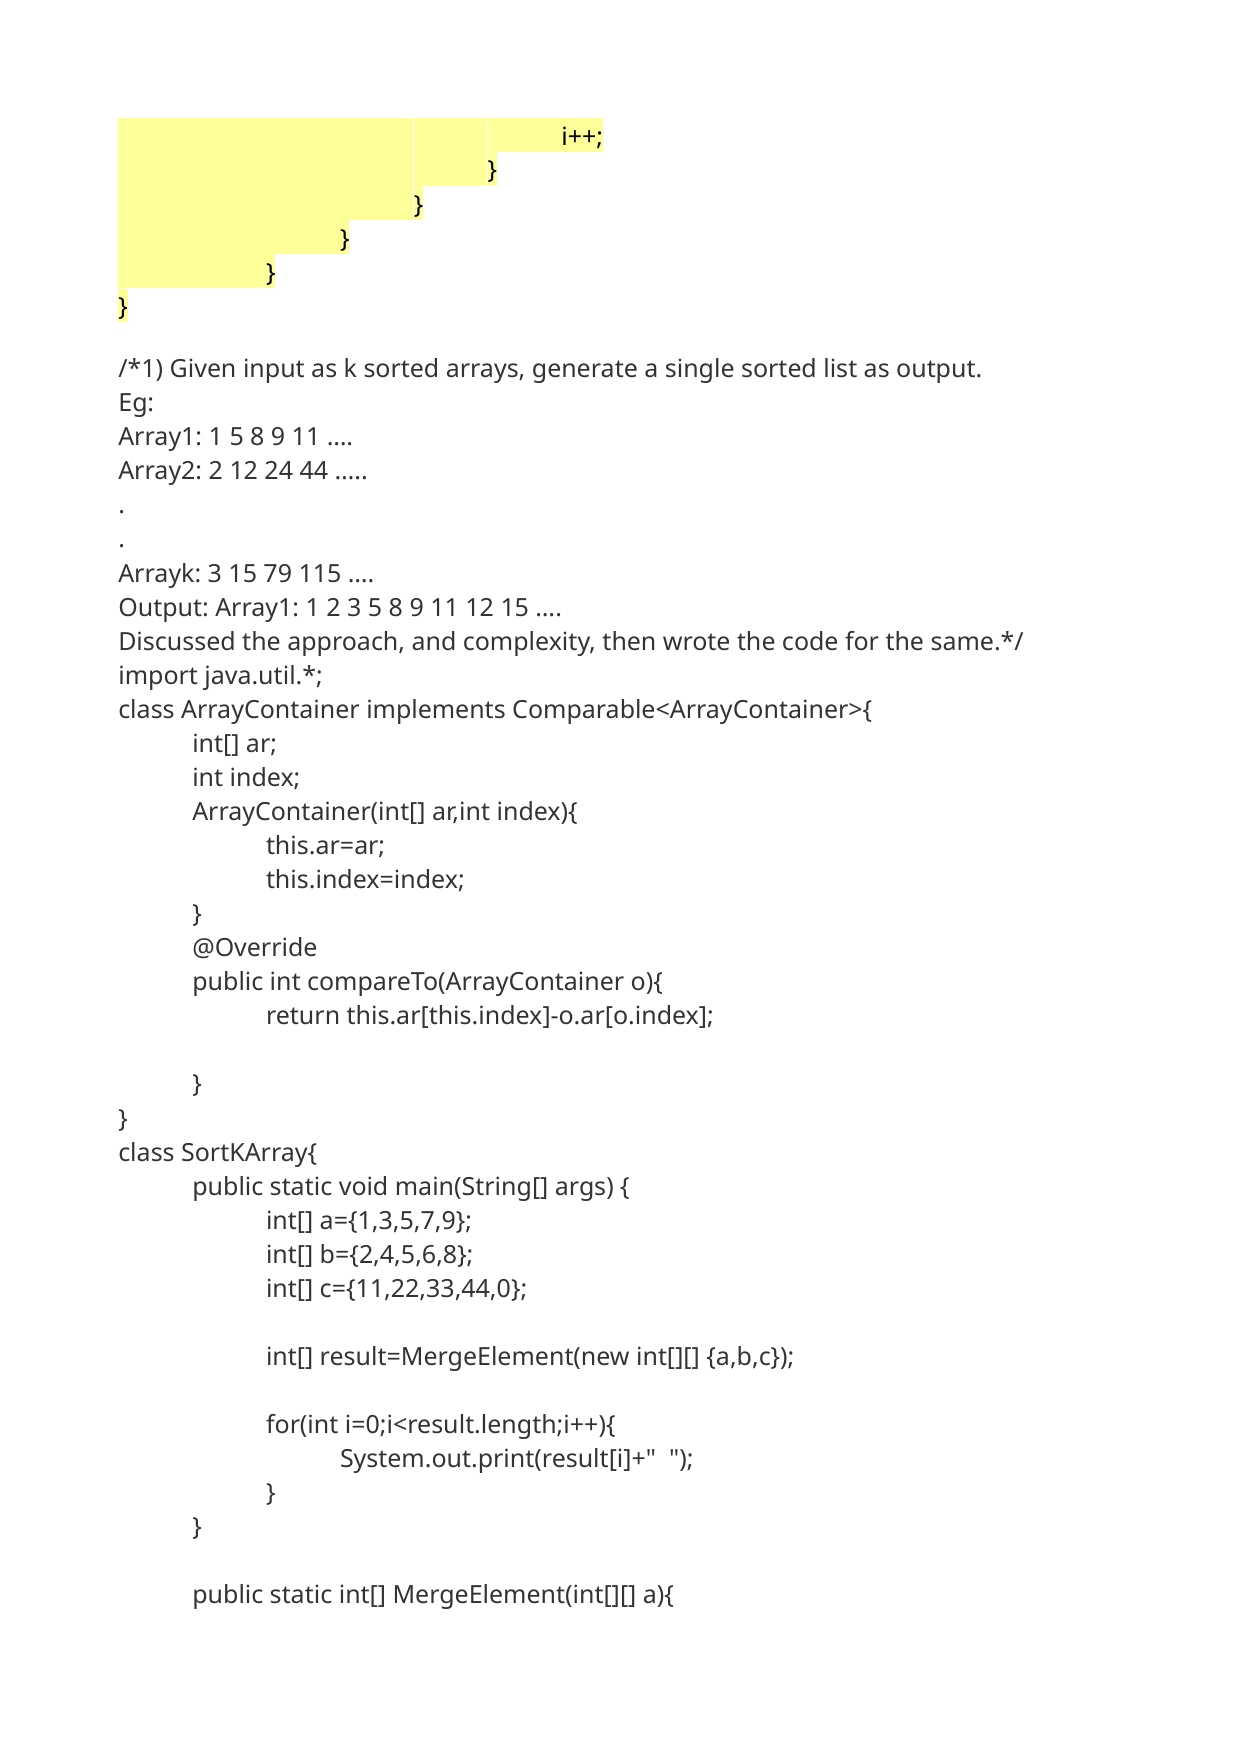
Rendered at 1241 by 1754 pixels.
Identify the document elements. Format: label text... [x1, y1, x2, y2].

text Output: Array1: 1 2 3 5 8 9 11 12 15 …. [118, 589, 1122, 623]
text class SortKArray{ [118, 1134, 1122, 1168]
text Eg: [118, 385, 1122, 419]
text } [118, 896, 1122, 930]
text } [118, 254, 1122, 288]
text class ArrayContainer implements Comparable<ArrayContainer>{ [118, 691, 1122, 726]
text this.ar=ar; [118, 828, 1122, 862]
text import java.util.*; [118, 657, 1122, 691]
text Array2: 2 12 24 44 ….. [118, 453, 1122, 487]
text } [118, 288, 1122, 322]
text int[] ar; [118, 726, 1122, 759]
text this.index=index; [118, 862, 1122, 896]
text } [118, 1475, 1122, 1509]
text } [118, 1066, 1122, 1100]
text int[] a={1,3,5,7,9}; [118, 1202, 1122, 1236]
text } [118, 1100, 1122, 1134]
text Arrayk: 3 15 79 115 …. [118, 555, 1122, 589]
text } [118, 186, 1122, 220]
text int index; [118, 759, 1122, 794]
text System.out.print(result[i]+" "); [118, 1441, 1122, 1475]
text ArrayContainer(int[] ar,int index){ [118, 794, 1122, 828]
text return this.ar[this.index]-o.ar[o.index]; [118, 998, 1122, 1032]
text @Override [118, 930, 1122, 964]
text } [118, 152, 1122, 186]
text int[] b={2,4,5,6,8}; [118, 1236, 1122, 1271]
text public static void main(String[] args) { [118, 1168, 1122, 1202]
text public static int[] MergeElement(int[][] a){ [118, 1577, 1122, 1611]
text int[] result=MergeElement(new int[][] {a,b,c}); [118, 1339, 1122, 1373]
text for(int i=0;i<result.length;i++){ [118, 1407, 1122, 1441]
text } [118, 1509, 1122, 1543]
text Discussed the approach, and complexity, then wrote the code for the same.*/ [118, 623, 1122, 657]
text . [118, 487, 1122, 521]
text i++; [118, 118, 1122, 152]
text Array1: 1 5 8 9 11 …. [118, 419, 1122, 453]
text . [118, 521, 1122, 555]
text int[] c={11,22,33,44,0}; [118, 1271, 1122, 1304]
text /*1) Given input as k sorted arrays, generate a single sorted list as output. [118, 351, 1122, 385]
text public int compareTo(ArrayContainer o){ [118, 964, 1122, 998]
text } [118, 220, 1122, 254]
